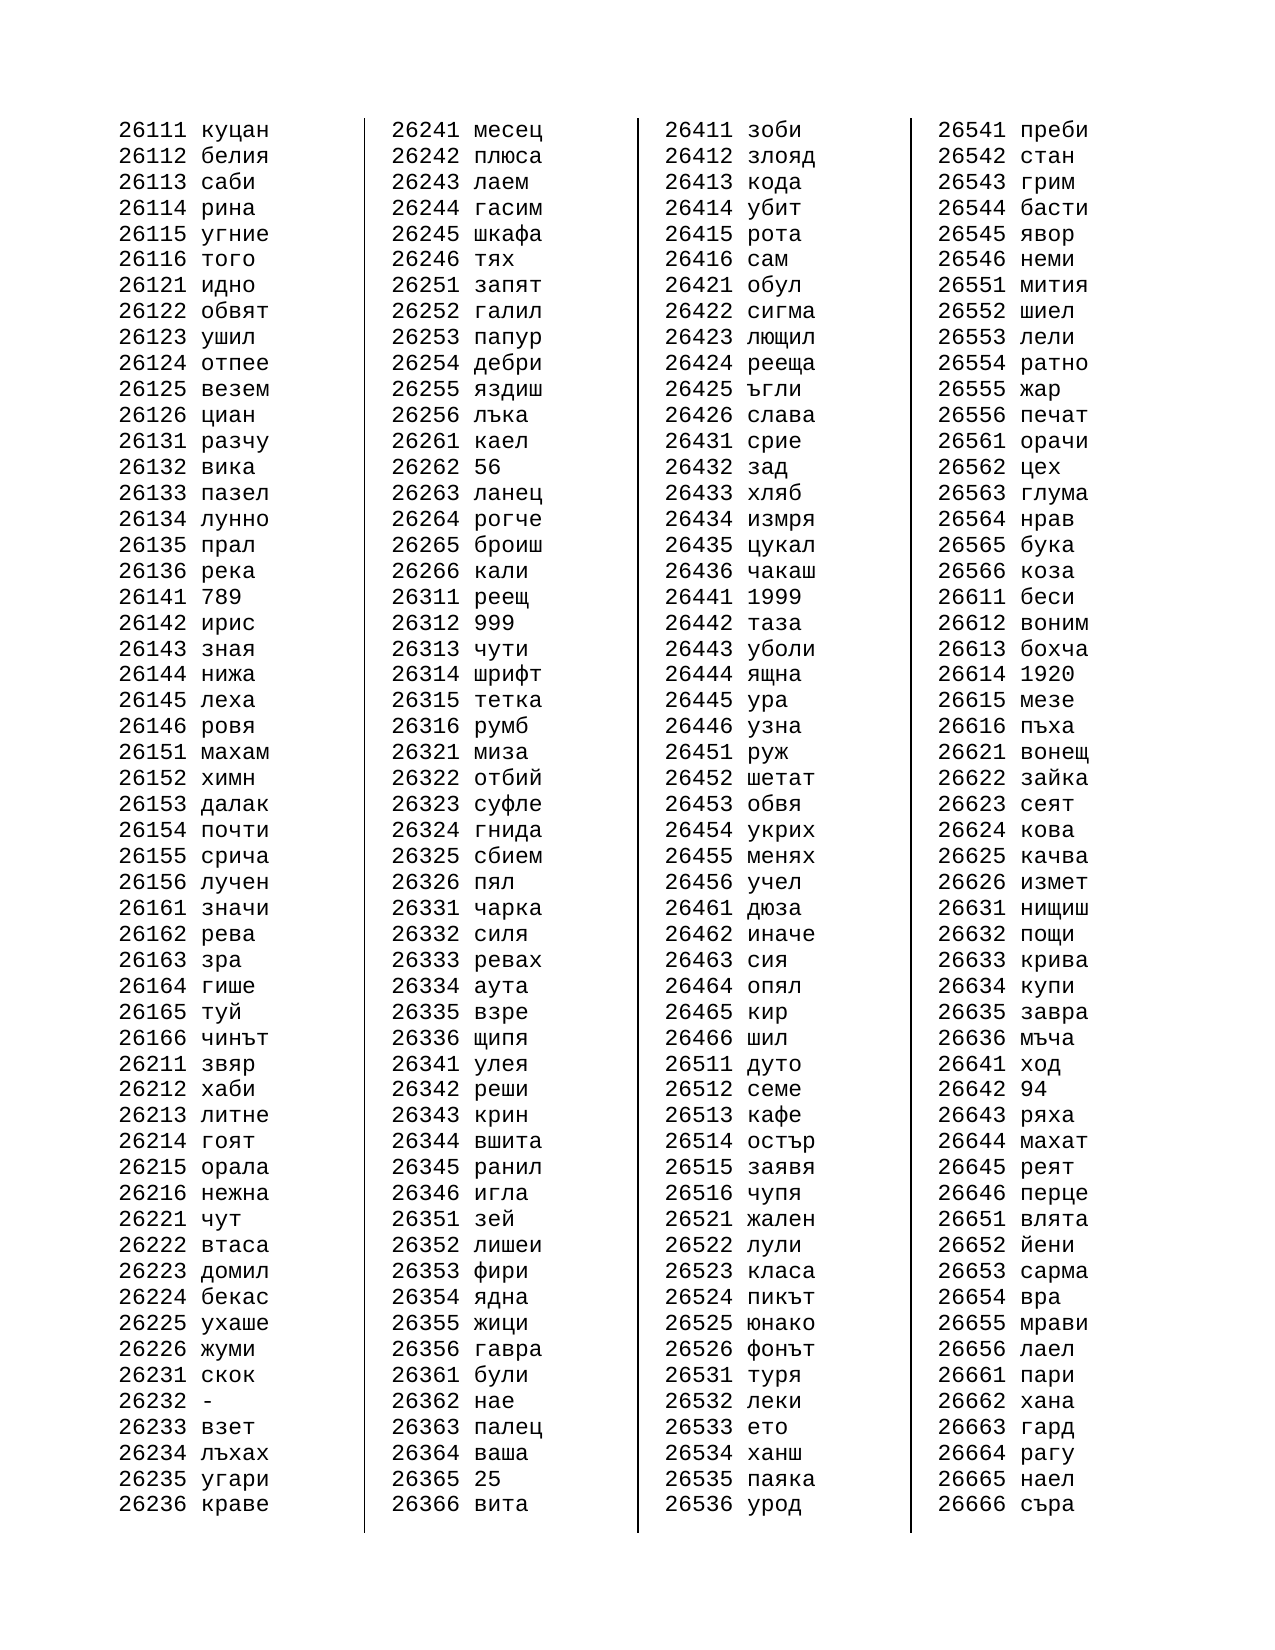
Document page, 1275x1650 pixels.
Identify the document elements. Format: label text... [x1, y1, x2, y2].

text 26353 фири [391, 1259, 610, 1285]
text 26354 ядна [391, 1285, 610, 1311]
text 26652 йени [937, 1233, 1157, 1259]
text 26136 река [118, 559, 337, 585]
text 26322 отбий [391, 767, 610, 792]
text 26521 жален [664, 1207, 883, 1233]
text 26266 кали [391, 559, 610, 585]
text 26324 гнида [391, 818, 610, 844]
text 26325 сбием [391, 844, 610, 870]
text 26516 чупя [664, 1182, 883, 1207]
text 26226 жуми [118, 1337, 337, 1363]
text 26112 белия [118, 144, 337, 170]
text 26423 лющил [664, 326, 883, 352]
text 26336 щипя [391, 1026, 610, 1052]
text 26315 тетка [391, 689, 610, 715]
text 26543 грим [937, 170, 1157, 196]
text 26314 шрифт [391, 663, 610, 689]
text 26243 лаем [391, 170, 610, 196]
text 26351 зей [391, 1207, 610, 1233]
text 26342 реши [391, 1078, 610, 1104]
text 26665 наел [937, 1467, 1157, 1493]
text 26331 чарка [391, 896, 610, 922]
text 26614 1920 [937, 663, 1157, 689]
text 26536 урод [664, 1493, 883, 1519]
text 26625 качва [937, 844, 1157, 870]
text 26446 узна [664, 715, 883, 741]
text 26366 вита [391, 1493, 610, 1519]
text 26123 ушил [118, 326, 337, 352]
text 26145 леха [118, 689, 337, 715]
text 26525 юнако [664, 1311, 883, 1337]
text 26651 влята [937, 1207, 1157, 1233]
text 26641 ход [937, 1052, 1157, 1078]
text 26524 пикът [664, 1285, 883, 1311]
text 26132 вика [118, 455, 337, 481]
text 26134 лунно [118, 507, 337, 533]
text 26622 зайка [937, 767, 1157, 792]
text 26214 гоят [118, 1130, 337, 1156]
text 26662 хана [937, 1389, 1157, 1415]
text 26223 домил [118, 1259, 337, 1285]
text 26335 взре [391, 1000, 610, 1026]
text 26533 ето [664, 1415, 883, 1441]
text 26562 цех [937, 455, 1157, 481]
text 26535 паяка [664, 1467, 883, 1493]
text 26164 гише [118, 974, 337, 1000]
text 26254 дебри [391, 352, 610, 377]
text 26523 класа [664, 1259, 883, 1285]
text 26663 гард [937, 1415, 1157, 1441]
text 26546 неми [937, 248, 1157, 274]
text 26323 суфле [391, 792, 610, 818]
text 26216 нежна [118, 1182, 337, 1207]
text 26534 ханш [664, 1441, 883, 1467]
text 26462 иначе [664, 922, 883, 948]
text 26416 сам [664, 248, 883, 274]
text 26642 94 [937, 1078, 1157, 1104]
text 26415 рота [664, 222, 883, 248]
text 26666 съра [937, 1493, 1157, 1519]
text 26613 бохча [937, 637, 1157, 663]
text 26431 срие [664, 429, 883, 455]
text 26231 скок [118, 1363, 337, 1389]
text 26265 броиш [391, 533, 610, 559]
text 26411 зоби [664, 118, 883, 144]
text 26154 почти [118, 818, 337, 844]
text 26111 куцан [118, 118, 337, 144]
text 26445 ура [664, 689, 883, 715]
text 26152 химн [118, 767, 337, 792]
text 26153 далак [118, 792, 337, 818]
text 26361 були [391, 1363, 610, 1389]
text 26554 ратно [937, 352, 1157, 377]
text 26566 коза [937, 559, 1157, 585]
text 26654 вра [937, 1285, 1157, 1311]
text 26165 туй [118, 1000, 337, 1026]
text 26655 мрави [937, 1311, 1157, 1337]
text 26146 ровя [118, 715, 337, 741]
text 26116 того [118, 248, 337, 274]
text 26341 улея [391, 1052, 610, 1078]
text 26113 саби [118, 170, 337, 196]
text 26343 крин [391, 1104, 610, 1130]
text 26143 зная [118, 637, 337, 663]
text 26522 лули [664, 1233, 883, 1259]
text 26356 гавра [391, 1337, 610, 1363]
text 26451 руж [664, 741, 883, 767]
text 26312 999 [391, 611, 610, 637]
text 26626 измет [937, 870, 1157, 896]
text 26515 заявя [664, 1156, 883, 1182]
text 26345 ранил [391, 1156, 610, 1182]
text 26644 махат [937, 1130, 1157, 1156]
text 26444 ящна [664, 663, 883, 689]
text 26633 крива [937, 948, 1157, 974]
text 26213 литне [118, 1104, 337, 1130]
text 26234 лъхах [118, 1441, 337, 1467]
text 26661 пари [937, 1363, 1157, 1389]
text 26422 сигма [664, 300, 883, 326]
text 26511 дуто [664, 1052, 883, 1078]
text 26131 разчу [118, 429, 337, 455]
text 26244 гасим [391, 196, 610, 222]
text 26241 месец [391, 118, 610, 144]
text 26125 везем [118, 377, 337, 403]
text 26465 кир [664, 1000, 883, 1026]
text 26561 орачи [937, 429, 1157, 455]
text 26115 угние [118, 222, 337, 248]
text 26542 стан [937, 144, 1157, 170]
text 26251 запят [391, 274, 610, 300]
text 26155 срича [118, 844, 337, 870]
text 26246 тях [391, 248, 610, 274]
text 26645 реят [937, 1156, 1157, 1182]
text 26121 идно [118, 274, 337, 300]
text 26161 значи [118, 896, 337, 922]
text 26242 плюса [391, 144, 610, 170]
text 26424 рееща [664, 352, 883, 377]
text 26452 шетат [664, 767, 883, 792]
text 26133 пазел [118, 481, 337, 507]
text 26454 укрих [664, 818, 883, 844]
text 26646 перце [937, 1182, 1157, 1207]
text 26653 сарма [937, 1259, 1157, 1285]
text 26466 шил [664, 1026, 883, 1052]
text 26512 семе [664, 1078, 883, 1104]
text 26332 силя [391, 922, 610, 948]
text 26263 ланец [391, 481, 610, 507]
text 26623 сеят [937, 792, 1157, 818]
text 26326 пял [391, 870, 610, 896]
text 26634 купи [937, 974, 1157, 1000]
text 26364 ваша [391, 1441, 610, 1467]
text 26426 слава [664, 403, 883, 429]
text 26212 хаби [118, 1078, 337, 1104]
text 26461 дюза [664, 896, 883, 922]
text 26163 зра [118, 948, 337, 974]
text 26464 опял [664, 974, 883, 1000]
text 26434 измря [664, 507, 883, 533]
text 26441 1999 [664, 585, 883, 611]
text 26436 чакаш [664, 559, 883, 585]
text 26344 вшита [391, 1130, 610, 1156]
text 26664 рагу [937, 1441, 1157, 1467]
text 26463 сия [664, 948, 883, 974]
text 26124 отпее [118, 352, 337, 377]
text 26162 рева [118, 922, 337, 948]
text 26142 ирис [118, 611, 337, 637]
text 26156 лучен [118, 870, 337, 896]
text 26643 ряха [937, 1104, 1157, 1130]
text 26211 звяр [118, 1052, 337, 1078]
text 26221 чут [118, 1207, 337, 1233]
text 26114 рина [118, 196, 337, 222]
text 26232 - [118, 1389, 337, 1415]
text 26656 лаел [937, 1337, 1157, 1363]
text 26624 кова [937, 818, 1157, 844]
text 26453 обвя [664, 792, 883, 818]
text 26563 глума [937, 481, 1157, 507]
text 26551 мития [937, 274, 1157, 300]
text 26425 ъгли [664, 377, 883, 403]
text 26141 789 [118, 585, 337, 611]
text 26225 ухаше [118, 1311, 337, 1337]
text 26355 жици [391, 1311, 610, 1337]
text 26215 орала [118, 1156, 337, 1182]
text 26531 туря [664, 1363, 883, 1389]
text 26552 шиел [937, 300, 1157, 326]
text 26222 втаса [118, 1233, 337, 1259]
text 26456 учел [664, 870, 883, 896]
text 26564 нрав [937, 507, 1157, 533]
text 26311 реещ [391, 585, 610, 611]
text 26261 каел [391, 429, 610, 455]
text 26541 преби [937, 118, 1157, 144]
text 26616 пъха [937, 715, 1157, 741]
text 26245 шкафа [391, 222, 610, 248]
text 26556 печат [937, 403, 1157, 429]
text 26144 нижа [118, 663, 337, 689]
text 26122 обвят [118, 300, 337, 326]
text 26632 пощи [937, 922, 1157, 948]
text 26455 менях [664, 844, 883, 870]
text 26346 игла [391, 1182, 610, 1207]
text 26435 цукал [664, 533, 883, 559]
text 26151 махам [118, 741, 337, 767]
text 26253 папур [391, 326, 610, 352]
text 26412 злояд [664, 144, 883, 170]
text 26255 яздиш [391, 377, 610, 403]
text 26442 таза [664, 611, 883, 637]
text 26443 уболи [664, 637, 883, 663]
text 26611 беси [937, 585, 1157, 611]
text 26514 остър [664, 1130, 883, 1156]
text 26236 краве [118, 1493, 337, 1519]
text 26321 миза [391, 741, 610, 767]
text 26235 угари [118, 1467, 337, 1493]
text 26565 бука [937, 533, 1157, 559]
text 26545 явор [937, 222, 1157, 248]
text 26352 лишеи [391, 1233, 610, 1259]
text 26621 вонещ [937, 741, 1157, 767]
text 26433 хляб [664, 481, 883, 507]
text 26334 аута [391, 974, 610, 1000]
text 26316 румб [391, 715, 610, 741]
text 26362 нае [391, 1389, 610, 1415]
text 26615 мезе [937, 689, 1157, 715]
text 26313 чути [391, 637, 610, 663]
text 26631 нищиш [937, 896, 1157, 922]
text 26414 убит [664, 196, 883, 222]
text 26553 лели [937, 326, 1157, 352]
text 26224 бекас [118, 1285, 337, 1311]
text 26526 фонът [664, 1337, 883, 1363]
text 26264 рогче [391, 507, 610, 533]
text 26166 чинът [118, 1026, 337, 1052]
text 26635 завра [937, 1000, 1157, 1026]
text 26555 жар [937, 377, 1157, 403]
text 26544 басти [937, 196, 1157, 222]
text 26636 мъча [937, 1026, 1157, 1052]
text 26135 прал [118, 533, 337, 559]
text 26262 56 [391, 455, 610, 481]
text 26252 галил [391, 300, 610, 326]
text 26432 зад [664, 455, 883, 481]
text 26413 кода [664, 170, 883, 196]
text 26365 25 [391, 1467, 610, 1493]
text 26256 лъка [391, 403, 610, 429]
text 26421 обул [664, 274, 883, 300]
text 26513 кафе [664, 1104, 883, 1130]
text 26126 циан [118, 403, 337, 429]
text 26333 ревах [391, 948, 610, 974]
text 26233 взет [118, 1415, 337, 1441]
text 26363 палец [391, 1415, 610, 1441]
text 26612 воним [937, 611, 1157, 637]
text 26532 леки [664, 1389, 883, 1415]
